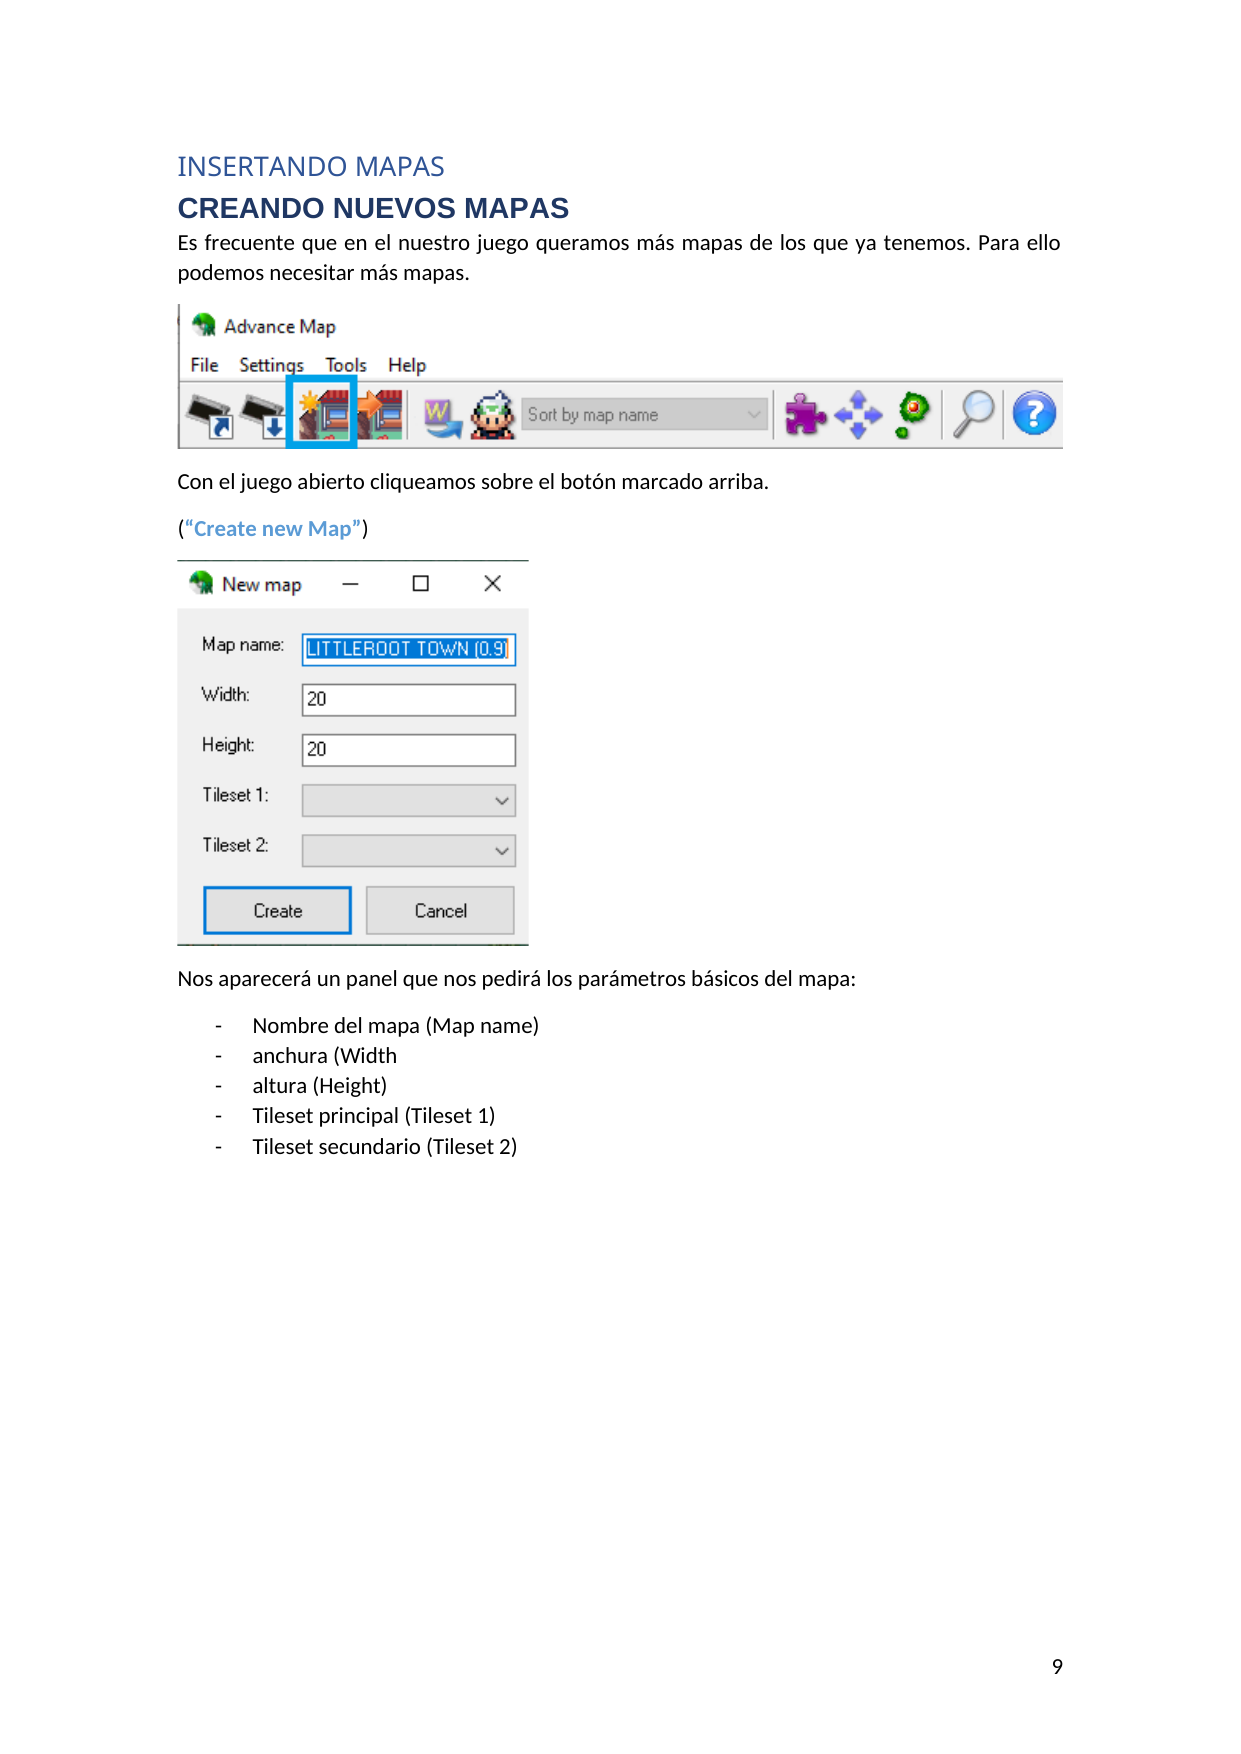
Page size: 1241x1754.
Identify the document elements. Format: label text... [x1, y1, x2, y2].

text Es frecuente que en el nuestro juego queramos más mapas de los que ya tenemos. Para ello podemos necesitar más mapas. [177, 228, 1063, 286]
list Tileset secundario (Tileset 2) [215, 1132, 1063, 1160]
list altura (Height) [215, 1071, 1063, 1099]
list anchura (Width [215, 1041, 1063, 1069]
subtitle INSERTANDO MAPAS [177, 148, 1063, 184]
list Nombre del mapa (Map name) [215, 1011, 1063, 1039]
list Tileset principal (Tileset 1) [215, 1102, 1063, 1130]
subtitle CREANDO NUEVOS MAPAS [177, 192, 1063, 225]
picture [294, 383, 349, 441]
text (“Create new Map”) [177, 514, 1063, 542]
picture [177, 560, 529, 946]
text Con el juego abierto cliqueamos sobre el botón marcado arriba. [177, 467, 1063, 495]
text Nos aparecerá un panel que nos pedirá los parámetros básicos del mapa: [177, 964, 1063, 992]
picture [177, 304, 1063, 449]
